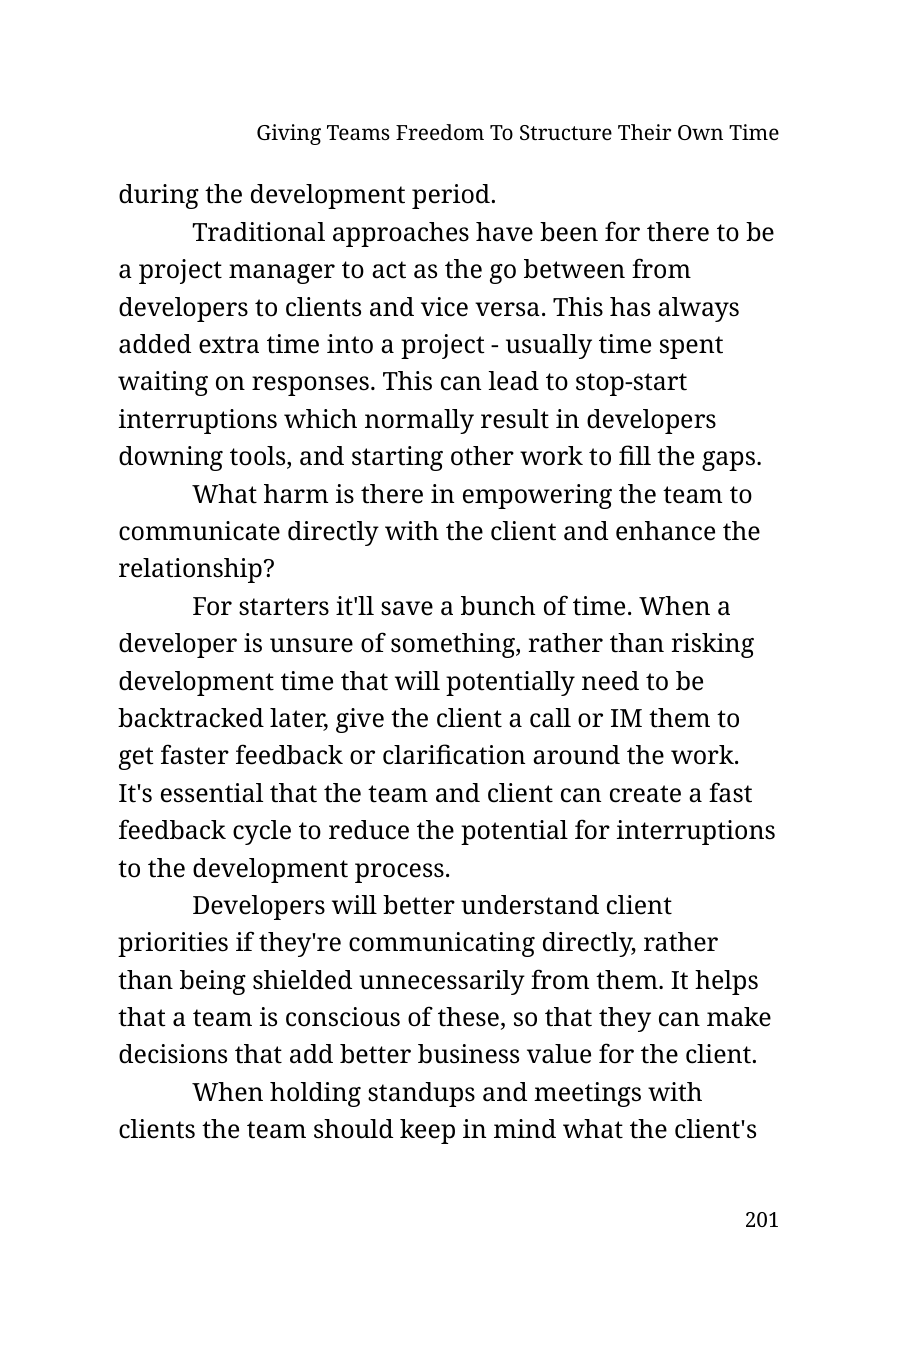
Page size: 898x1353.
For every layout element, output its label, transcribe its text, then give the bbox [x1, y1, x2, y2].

text What harm is there in empowering the team to communicate directly with the client and enhance the relationship? [118, 476, 779, 585]
text Developers will better understand client priorities if they're communicating directly, rather than being shielded unnecessarily from them. It helps that a team is conscious of these, so that they can make decisions that add better business value for the client. [118, 888, 779, 1071]
text When holding standups and meetings with clients the team should keep in mind what the client's [118, 1074, 779, 1146]
text during the development period. [118, 177, 779, 211]
text For starters it'll save a bunch of time. When a developer is unsure of something, rather than risking development time that will potentially need to be backtracked later, give the client a call or IM them to get faster feedback or clarification around the work. It's essential that the team and client can create a fast feedback cycle to reduce the potential for interruptions to the development process. [118, 588, 779, 884]
text Traditional approaches have been for there to be a project manager to act as the go between from developers to clients and vice versa. This has always added extra time into a project - usually time spent waiting on responses. This can lead to stop-start interruptions which normally result in developers downing tools, and starting other work to fill the gaps. [118, 214, 779, 473]
